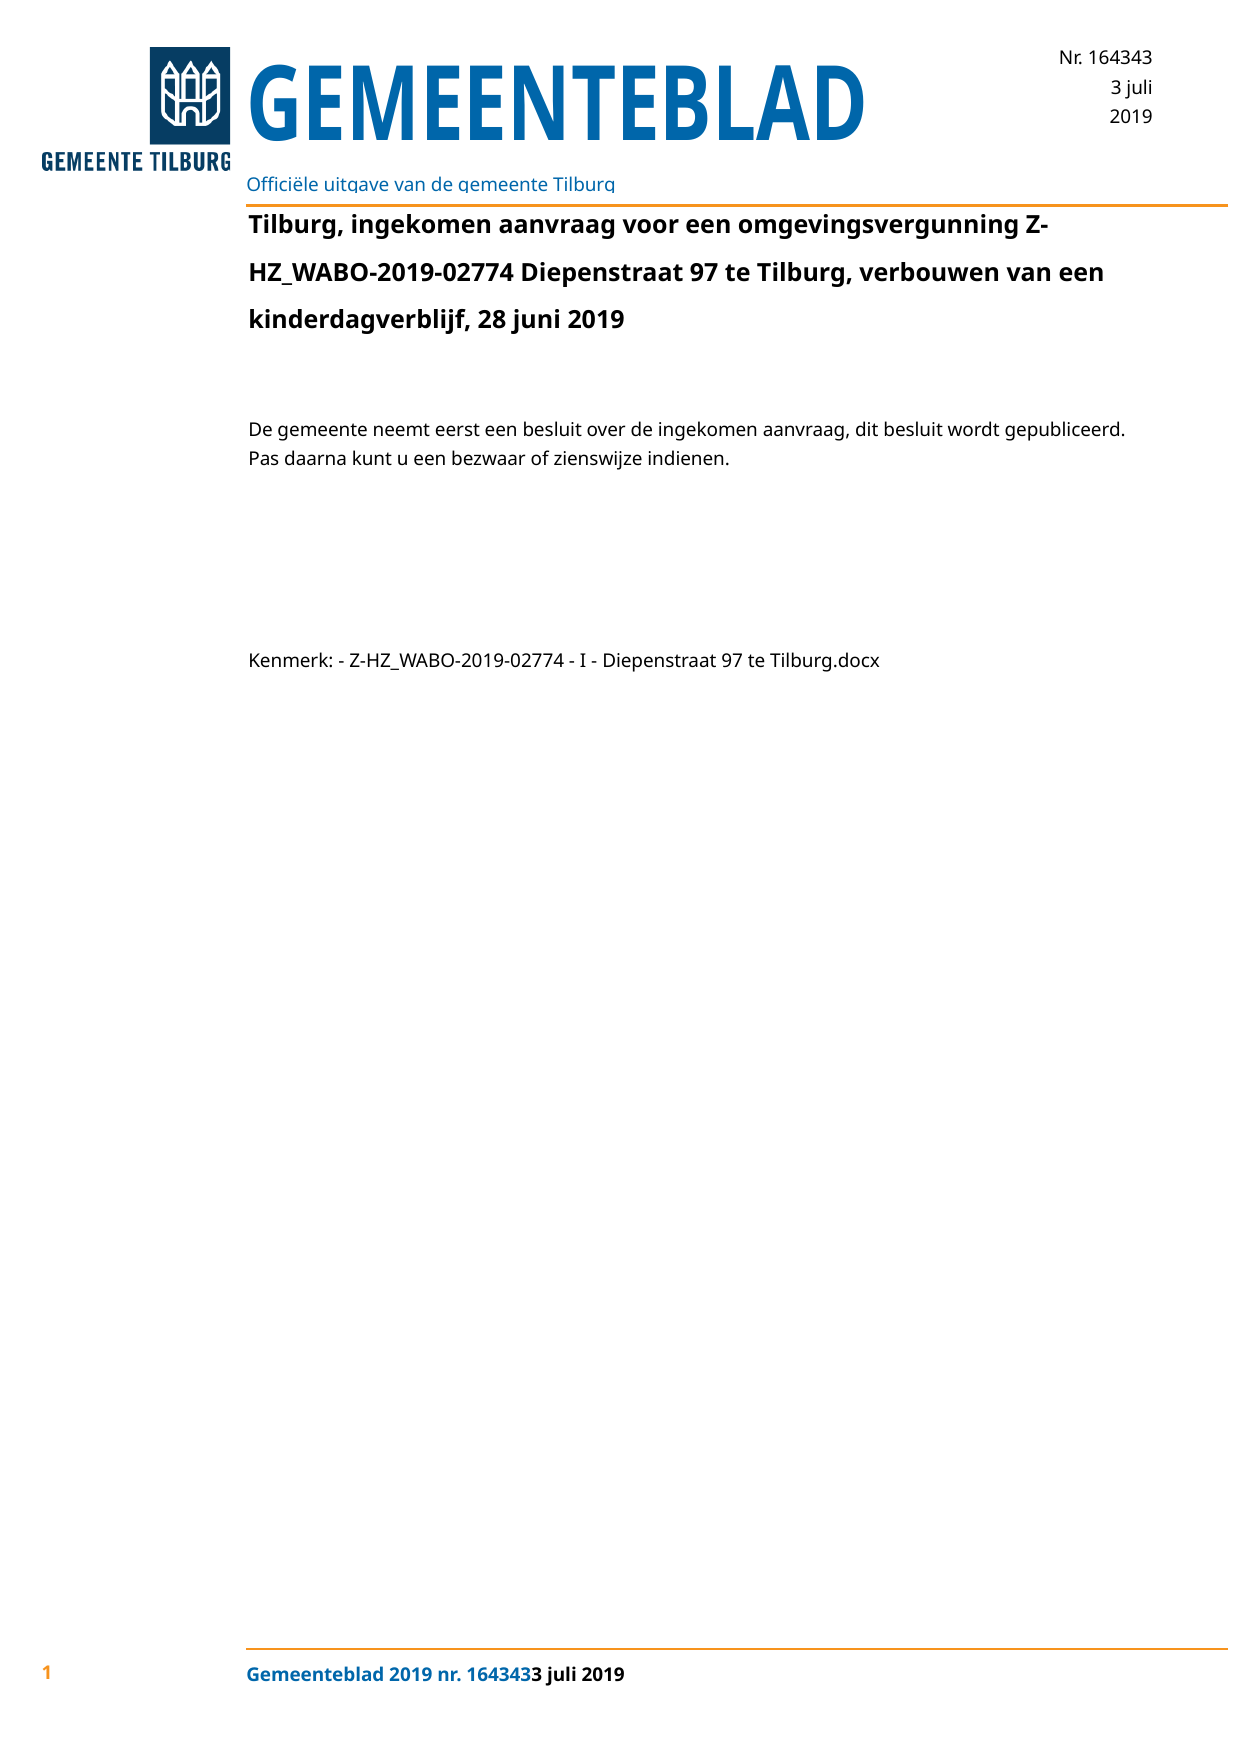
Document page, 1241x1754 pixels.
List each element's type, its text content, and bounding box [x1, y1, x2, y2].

text De gemeente neemt eerst een besluit over de ingekomen aanvraag, dit besluit wordt gepubliceerd. Pas daarna kunt u een bezwaar of zienswijze indienen. [248, 416, 1152, 471]
text Kenmerk: - Z-HZ_WABO-2019-02774 - I - Diepenstraat 97 te Tilburg.docx [248, 647, 1152, 673]
picture [41, 47, 231, 172]
text Tilburg, ingekomen aanvraag voor een omgevingsvergunning Z-HZ_WABO-2019-02774 Diepenstraat 97 te Tilburg, verbouwen van een kinderdagverblijf, 28 juni 2019 [248, 207, 1152, 336]
